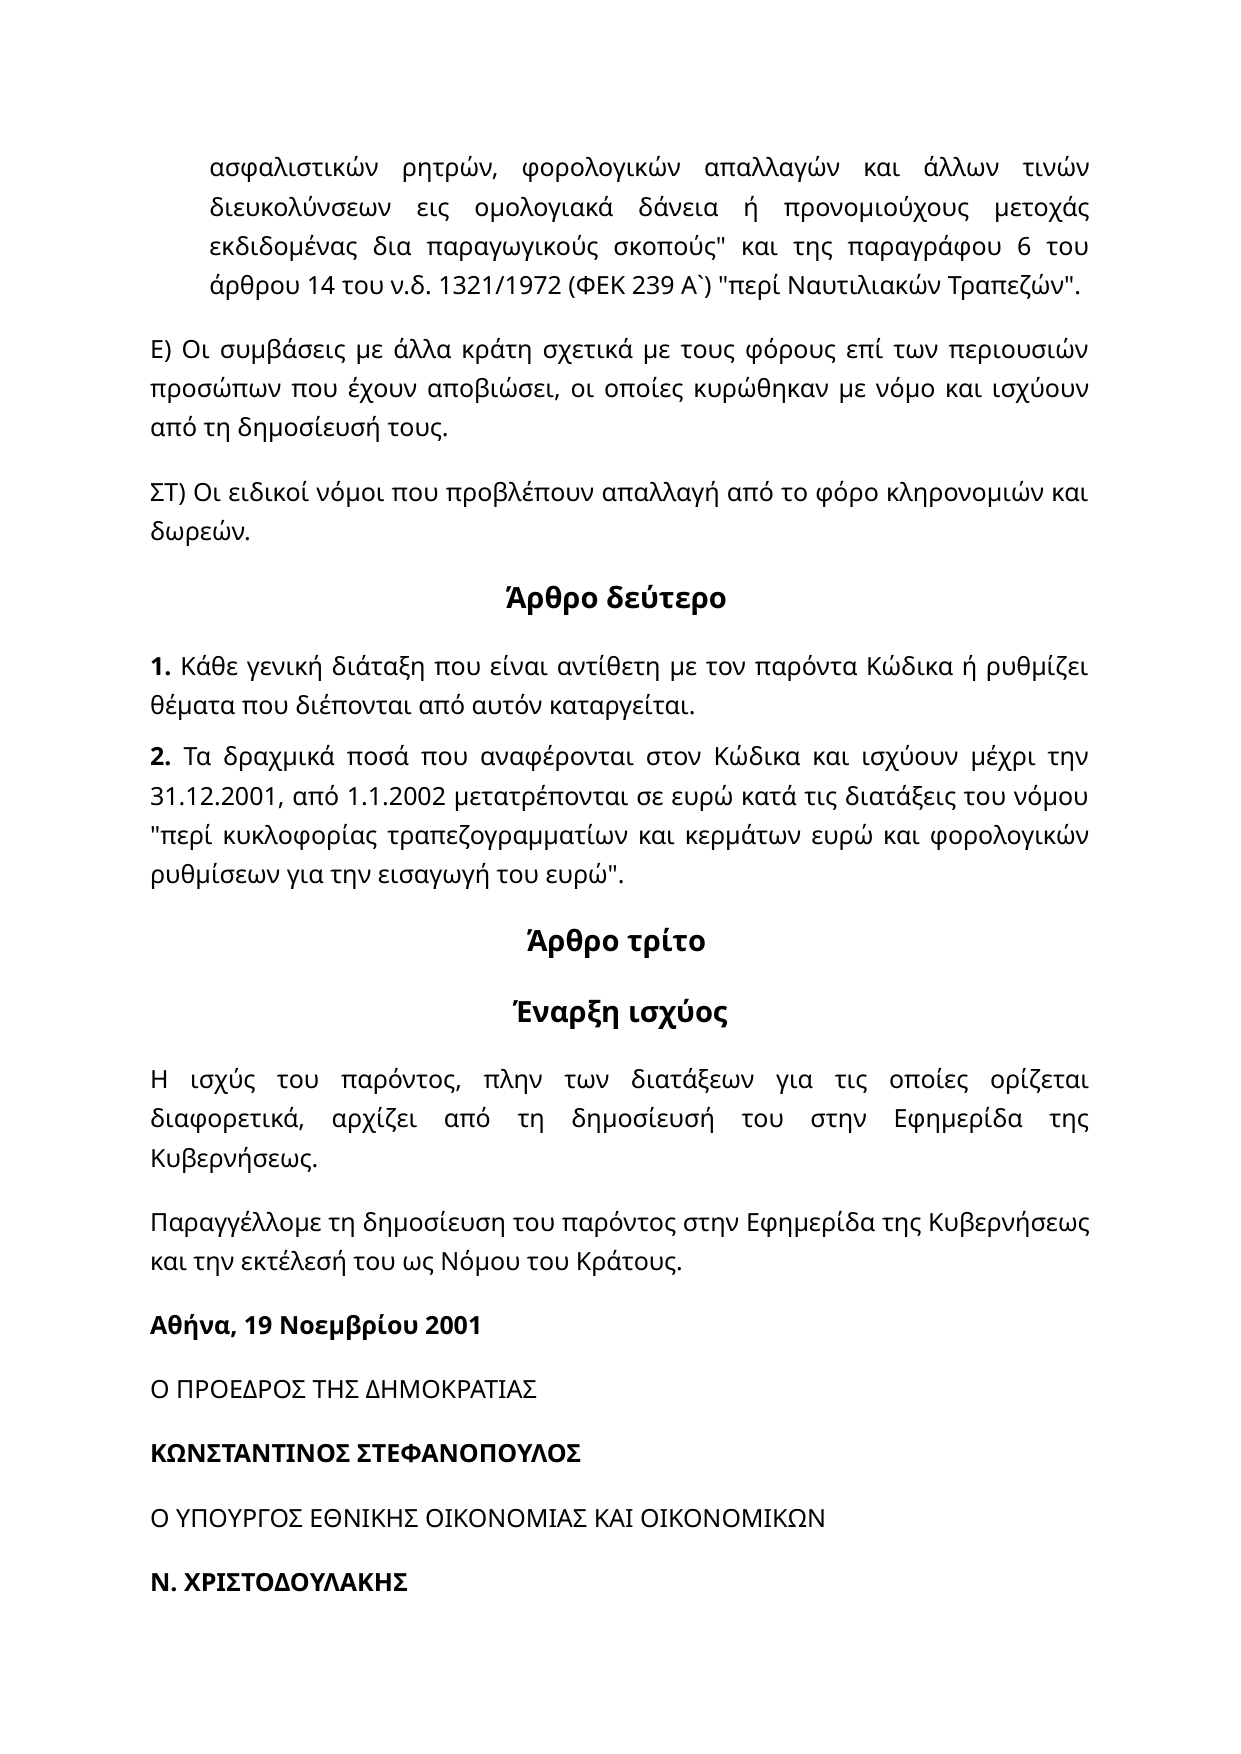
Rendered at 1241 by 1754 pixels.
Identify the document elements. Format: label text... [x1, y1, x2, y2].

subtitle Έναρξη ισχύος [150, 991, 1090, 1031]
text 2. Τα δραχμικά ποσά που αναφέρονται στον Κώδικα και ισχύουν μέχρι την 31.12.2001, από 1.1.2002 μετατρέπονται σε ευρώ κατά τις διατάξεις του νόμου "περί κυκλοφορίας τραπεζογραμματίων και κερμάτων ευρώ και φορολογικών ρυθμίσεων για την εισαγωγή του ευρώ". [150, 739, 1090, 891]
text Η ισχύς του παρόντος, πλην των διατάξεων για τις οποίες ορίζεται διαφορετικά, αρχίζει από τη δημοσίευσή του στην Εφημερίδα της Κυβερνήσεως. [150, 1062, 1090, 1174]
text Παραγγέλλομε τη δημοσίευση του παρόντος στην Εφημερίδα της Κυβερνήσεως και την εκτέλεσή του ως Νόμου του Κράτους. [150, 1204, 1090, 1278]
subtitle Άρθρο τρίτο [150, 921, 1090, 960]
text Ε) Οι συμβάσεις με άλλα κράτη σχετικά με τους φόρους επί των περιουσιών προσώπων που έχουν αποβιώσει, οι οποίες κυρώθηκαν με νόμο και ισχύουν από τη δημοσίευσή τους. [150, 332, 1090, 444]
text ΚΩΝΣΤΑΝΤΙΝΟΣ ΣΤΕΦΑΝΟΠΟΥΛΟΣ [150, 1436, 1090, 1470]
text ΣΤ) Οι ειδικοί νόμοι που προβλέπουν απαλλαγή από το φόρο κληρονομιών και δωρεών. [150, 474, 1090, 547]
text Ο ΠΡΟΕΔΡΟΣ ΤΗΣ ΔΗΜΟΚΡΑΤΙΑΣ [150, 1372, 1090, 1406]
text Ν. ΧΡΙΣΤΟΔΟΥΛΑΚΗΣ [150, 1564, 1090, 1598]
text Ο ΥΠΟΥΡΓΟΣ ΕΘΝΙΚΗΣ ΟΙΚΟΝΟΜΙΑΣ ΚΑΙ ΟΙΚΟΝΟΜΙΚΩΝ [150, 1500, 1090, 1534]
subtitle Άρθρο δεύτερο [150, 577, 1090, 617]
text 1. Κάθε γενική διάταξη που είναι αντίθετη με τον παρόντα Κώδικα ή ρυθμίζει θέματα που διέπονται από αυτόν καταργείται. [150, 648, 1090, 721]
text Αθήνα, 19 Νοεμβρίου 2001 [150, 1308, 1090, 1342]
list ασφαλιστικών ρητρών, φορολογικών απαλλαγών και άλλων τινών διευκολύνσεων εις ομολογιακά δάνεια ή προνομιούχους μετοχάς εκδιδομένας δια παραγωγικούς σκοπούς" και της παραγράφου 6 του άρθρου 14 του ν.δ. 1321/1972 (ΦΕΚ 239 Α`) "περί Ναυτιλιακών Τραπεζών". [150, 150, 1090, 302]
